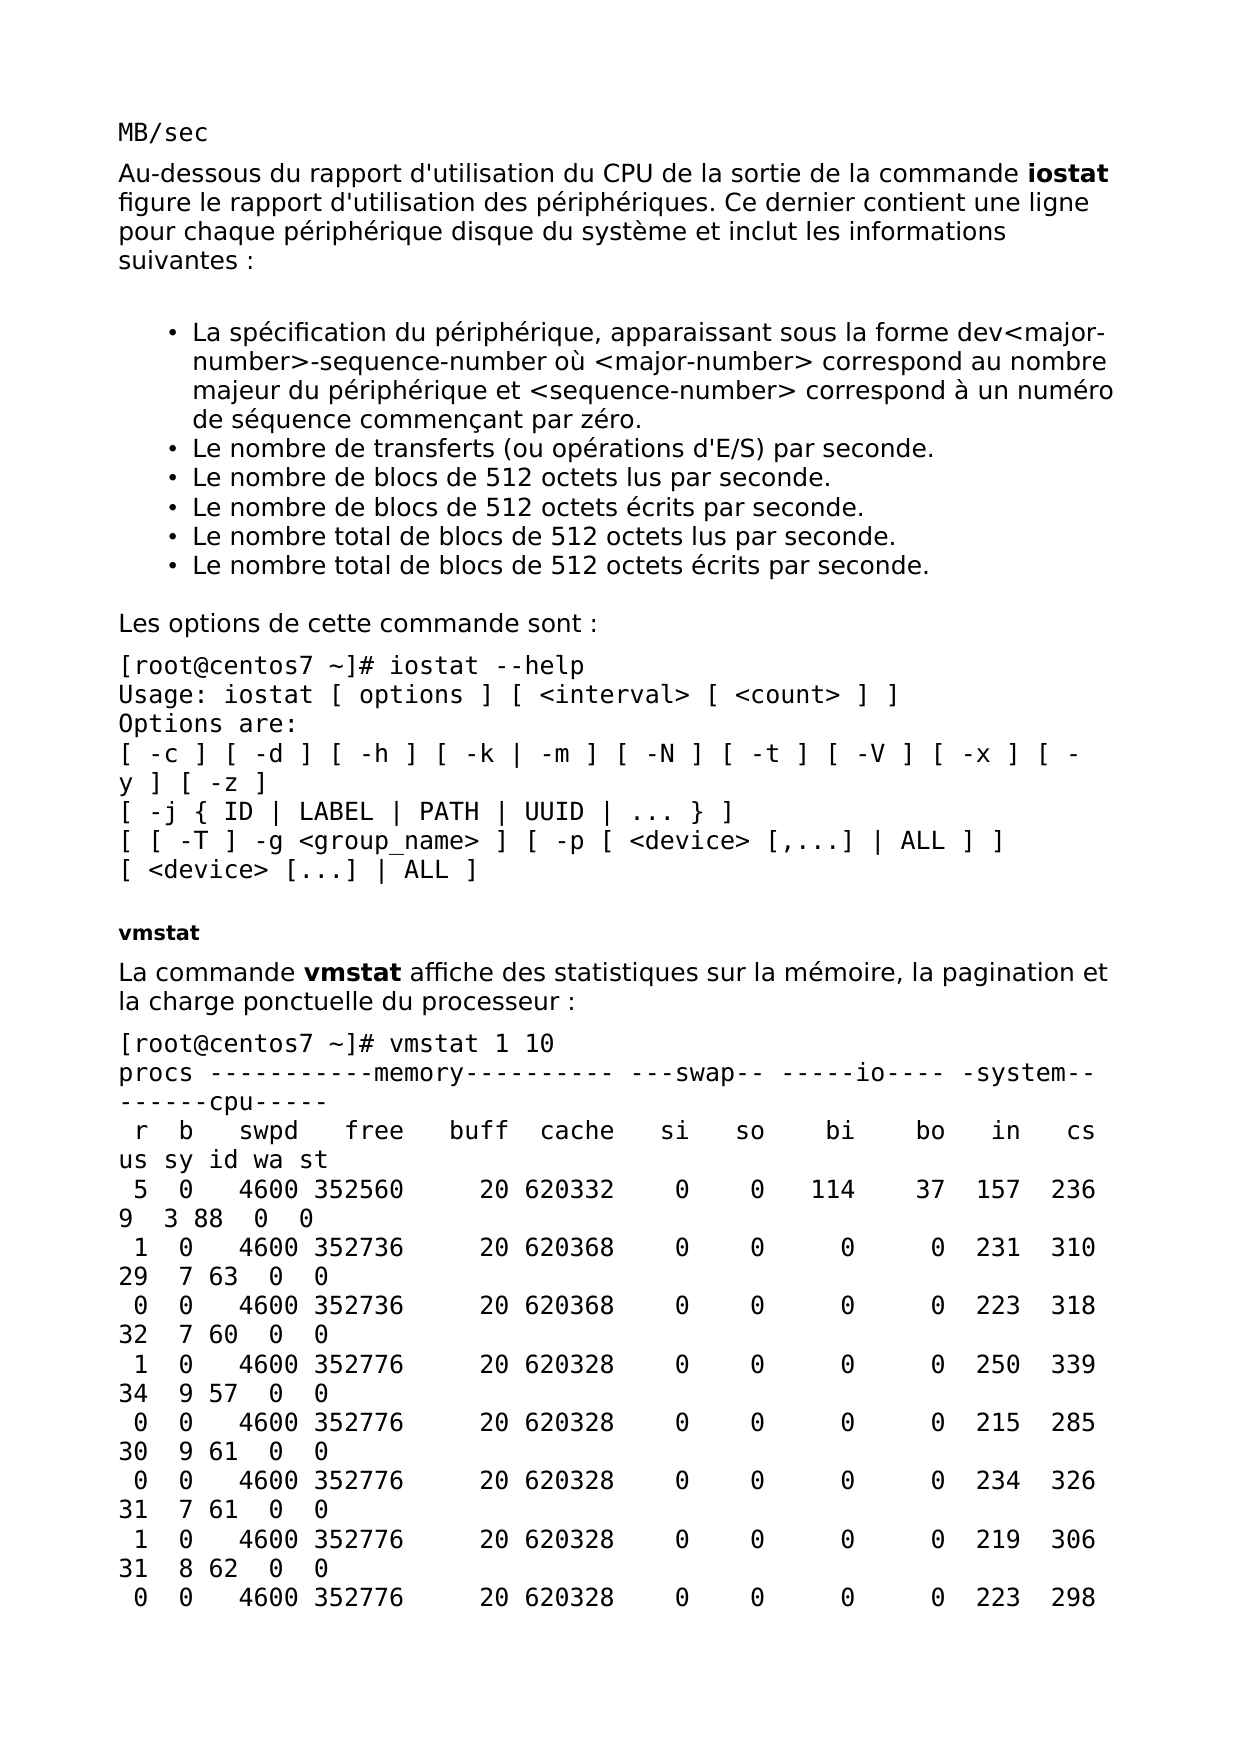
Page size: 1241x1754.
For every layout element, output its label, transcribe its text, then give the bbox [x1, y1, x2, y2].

list Le nombre de blocs de 512 octets lus par seconde. [177, 463, 1122, 493]
list Le nombre total de blocs de 512 octets lus par seconde. [177, 522, 1122, 551]
text [root@centos7 ~]# iostat --help Usage: iostat [ options ] [ <interval> [ <count> ] ] Options are: [ -c ] [ -d ] [ -h ] [ -k | -m ] [ -N ] [ -t ] [ -V ] [ -x ] [ -y ] [ -z ] [ -j { ID | LABEL | PATH | UUID | ... } ] [ [ -T ] -g <group_name> ] [ -p [ <device> [,...] | ALL ] ] [ <device> [...] | ALL ] [118, 651, 1122, 885]
list Le nombre de blocs de 512 octets écrits par seconde. [177, 493, 1122, 522]
text Au-dessous du rapport d'utilisation du CPU de la sortie de la commande iostat figure le rapport d'utilisation des périphériques. Ce dernier contient une ligne pour chaque périphérique disque du système et inclut les informations suivantes : [118, 159, 1122, 276]
text Les options de cette commande sont : [118, 610, 1122, 639]
text MB/sec [118, 118, 1122, 147]
list La spécification du périphérique, apparaissant sous la forme dev<major-number>-sequence-number où <major-number> correspond au nombre majeur du périphérique et <sequence-number> correspond à un numéro de séquence commençant par zéro. [177, 318, 1122, 434]
text La commande vmstat affiche des statistiques sur la mémoire, la pagination et la charge ponctuelle du processeur : [118, 958, 1122, 1017]
list Le nombre de transferts (ou opérations d'E/S) par seconde. [177, 434, 1122, 463]
list Le nombre total de blocs de 512 octets écrits par seconde. [177, 551, 1122, 580]
subtitle vmstat [118, 921, 1122, 946]
text [root@centos7 ~]# vmstat 1 10 procs -----------memory---------- ---swap-- -----io---- -system-- ------cpu----- r b swpd free buff cache si so bi bo in cs us sy id wa st 5 0 4600 352560 20 620332 0 0 114 37 157 236 9 3 88 0 0 1 0 4600 352736 20 620368 0 0 0 0 231 310 29 7 63 0 0 0 0 4600 352736 20 620368 0 0 0 0 223 318 32 7 60 0 0 1 0 4600 352776 20 620328 0 0 0 0 250 339 34 9 57 0 0 0 0 4600 352776 20 620328 0 0 0 0 215 285 30 9 61 0 0 0 0 4600 352776 20 620328 0 0 0 0 234 326 31 7 61 0 0 1 0 4600 352776 20 620328 0 0 0 0 219 306 31 8 62 0 0 0 0 4600 352776 20 620328 0 0 0 0 223 298 [118, 1029, 1122, 1612]
